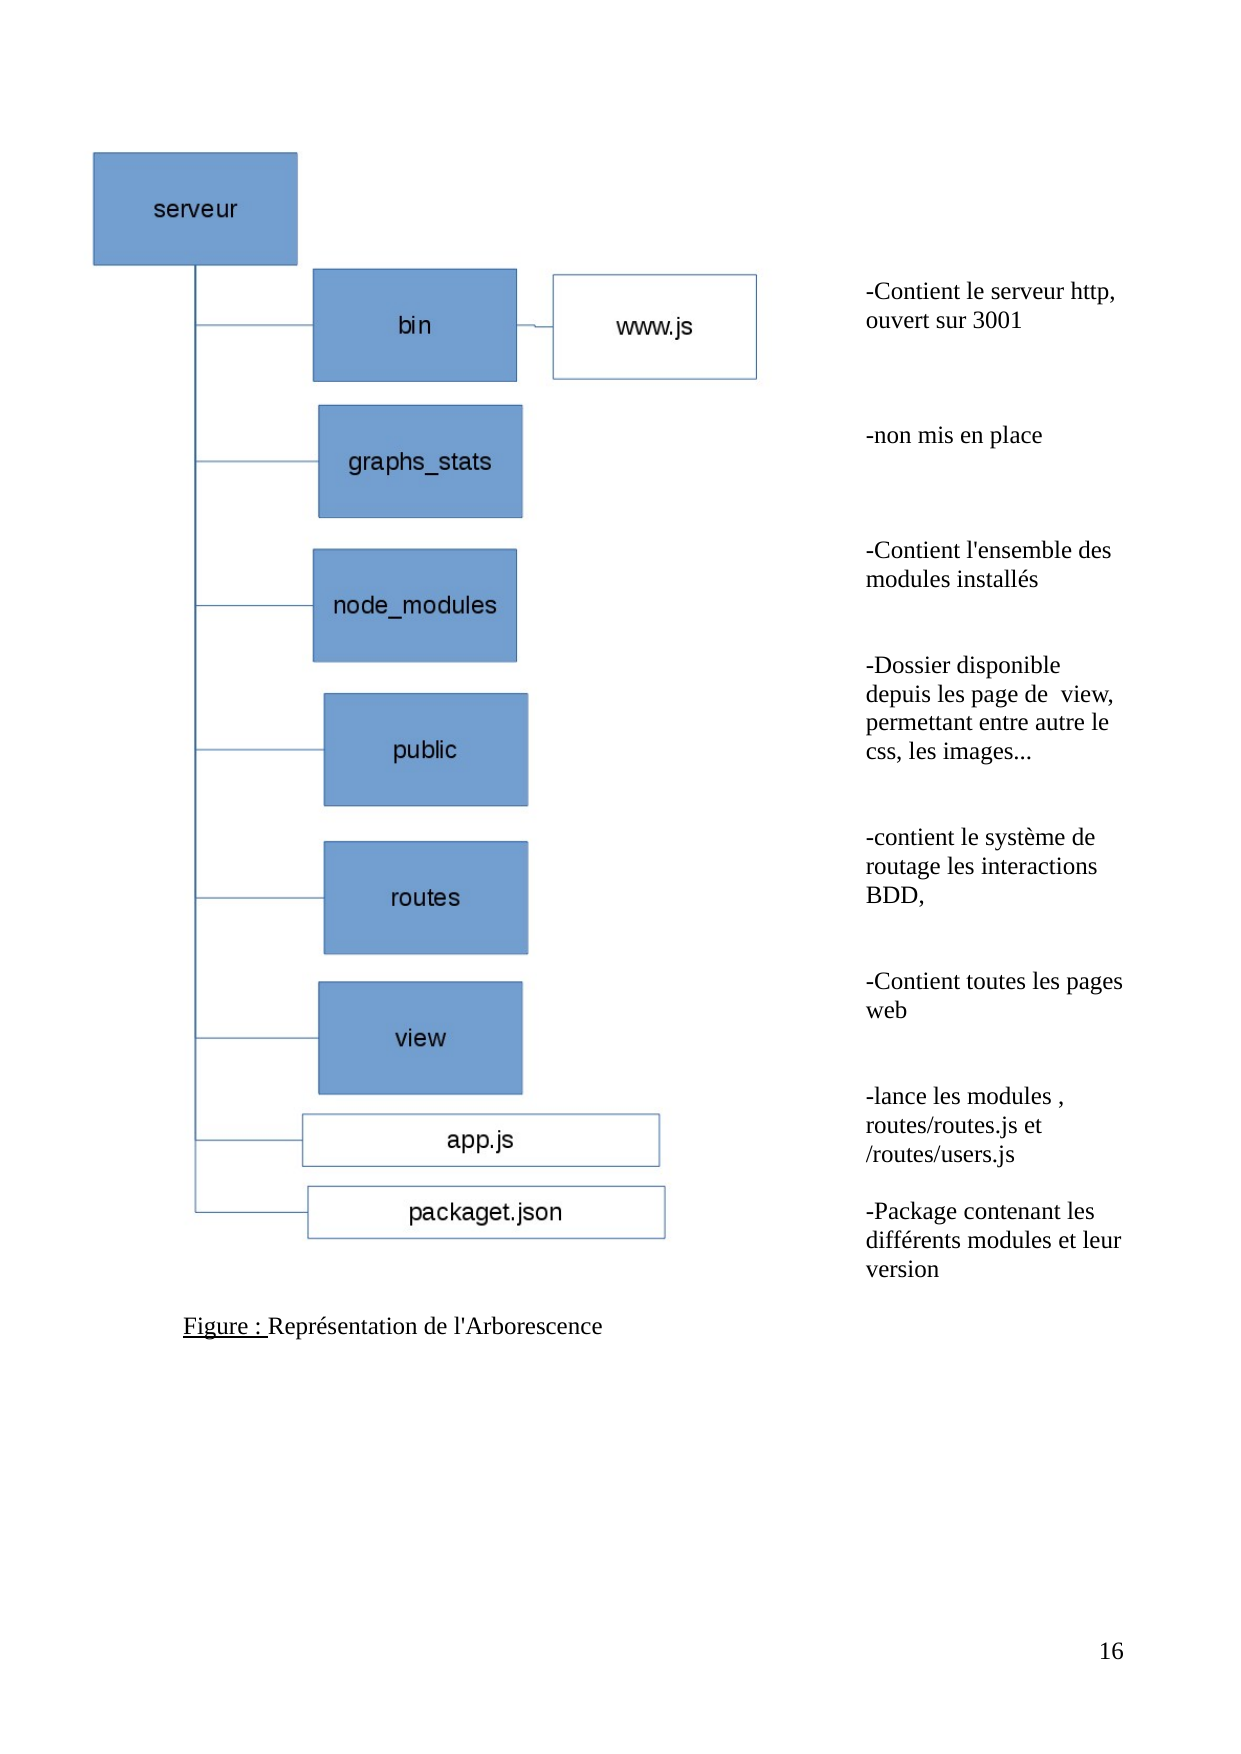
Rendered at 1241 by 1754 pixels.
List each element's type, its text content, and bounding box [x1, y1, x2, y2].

text -lance les modules , routes/routes.js et /routes/users.js [866, 1081, 1123, 1167]
text -contient le système de routage les interactions BDD, [866, 822, 1123, 909]
text -non mis en place [866, 420, 1123, 449]
text -Package contenant les différents modules et leur version [127, 1196, 1123, 1282]
text -Contient le serveur http, ouvert sur 3001 [866, 276, 1123, 334]
text -Dossier disponible depuis les page de view, permettant entre autre le css, les images... [866, 650, 1123, 765]
text Figure : Représentation de l'Arborescence [127, 1311, 1123, 1340]
text -Contient l'ensemble des modules installés [866, 535, 1123, 592]
text -Contient toutes les pages web [866, 966, 1123, 1024]
picture [34, 101, 866, 1278]
